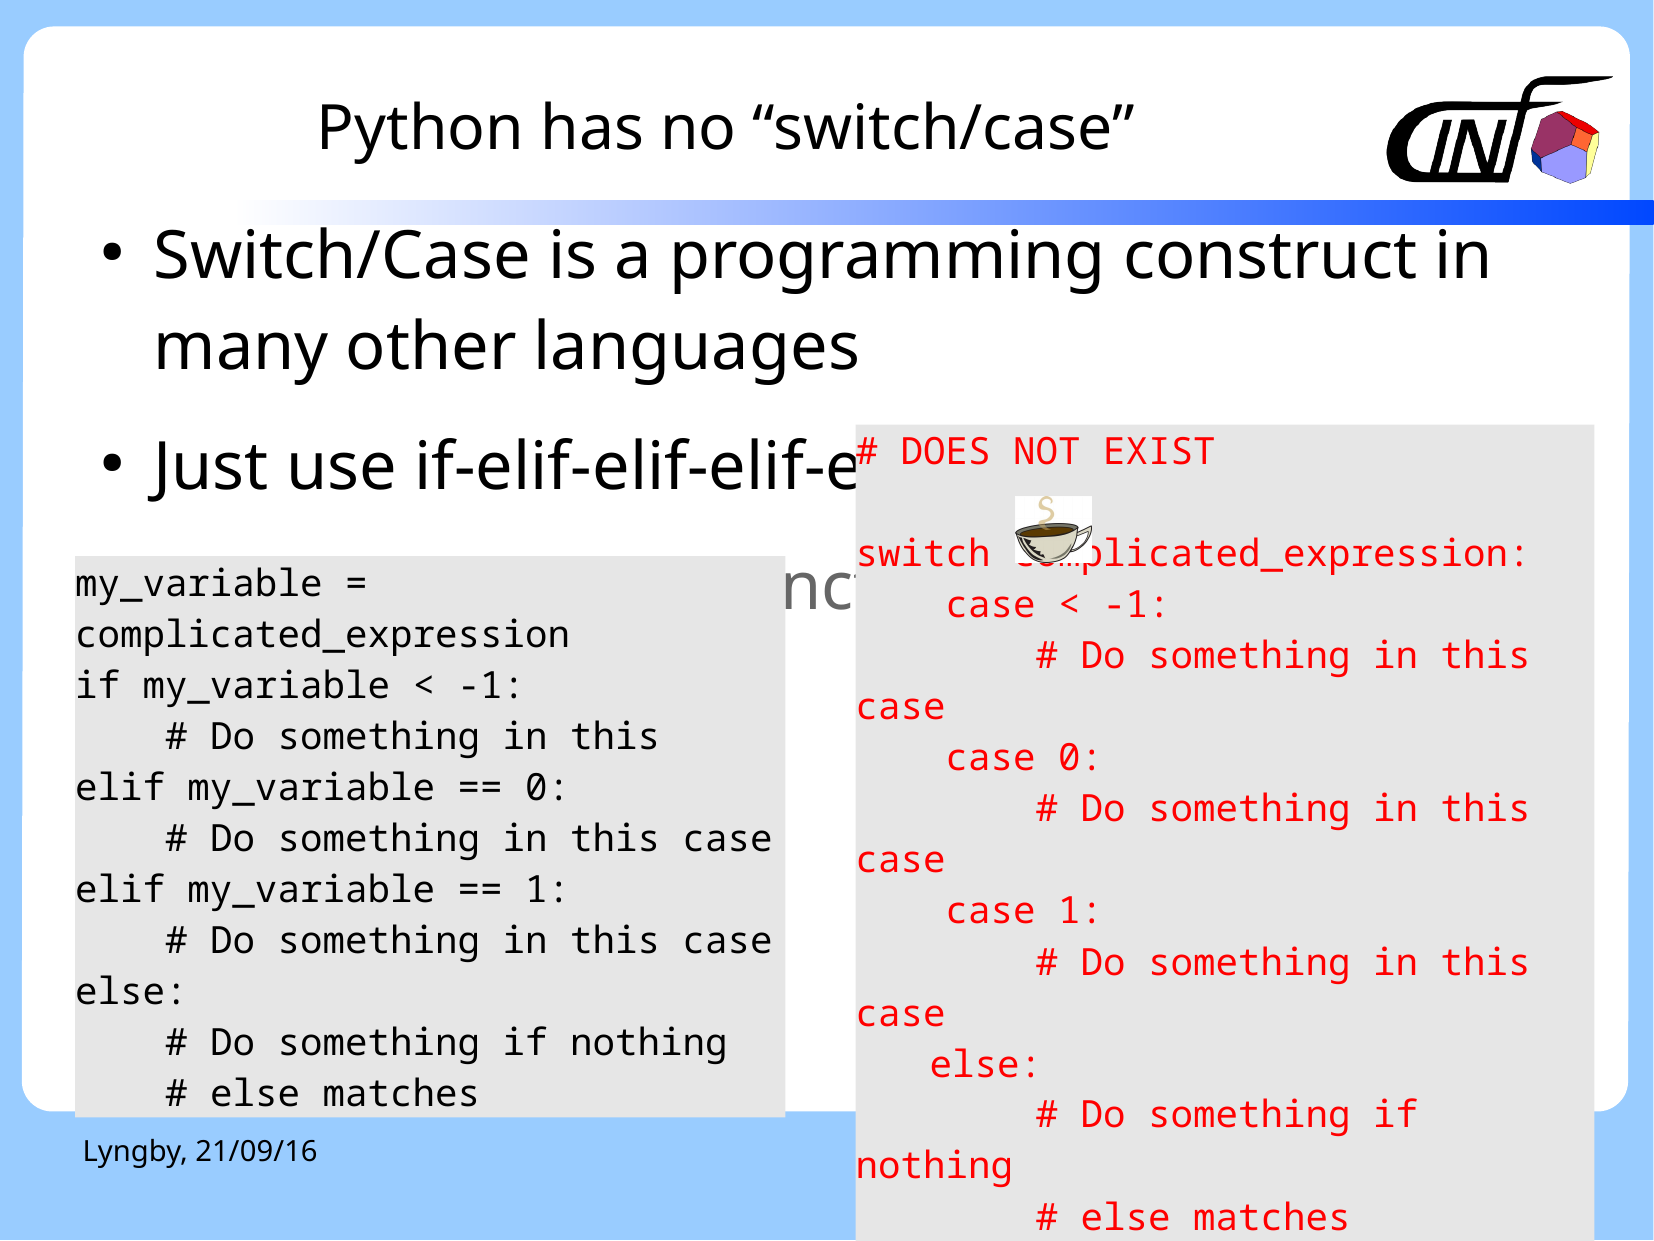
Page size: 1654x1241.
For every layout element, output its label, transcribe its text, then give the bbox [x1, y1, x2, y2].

picture [1386, 76, 1613, 184]
title Python has no “switch/case” [82, 49, 1371, 201]
list Switch/Case is a programming construct in many other languages Just use if-elif-elif-elif-else Or use a dict with functions [82, 207, 1571, 927]
text_box my_variable = complicated_expression if my_variable < -1: # Do something in this elif my_variable == 0: # Do something in this case elif my_variable == 1: # Do something in this case else: # Do something if nothing # else matches [75, 580, 786, 1093]
picture [1015, 496, 1092, 563]
text_box # DOES NOT EXIST switch complicated_expression: case < -1: # Do something in this case case 0: # Do something in this case case 1: # Do something in this case else: # Do something if nothing # else matches [855, 578, 1595, 1087]
